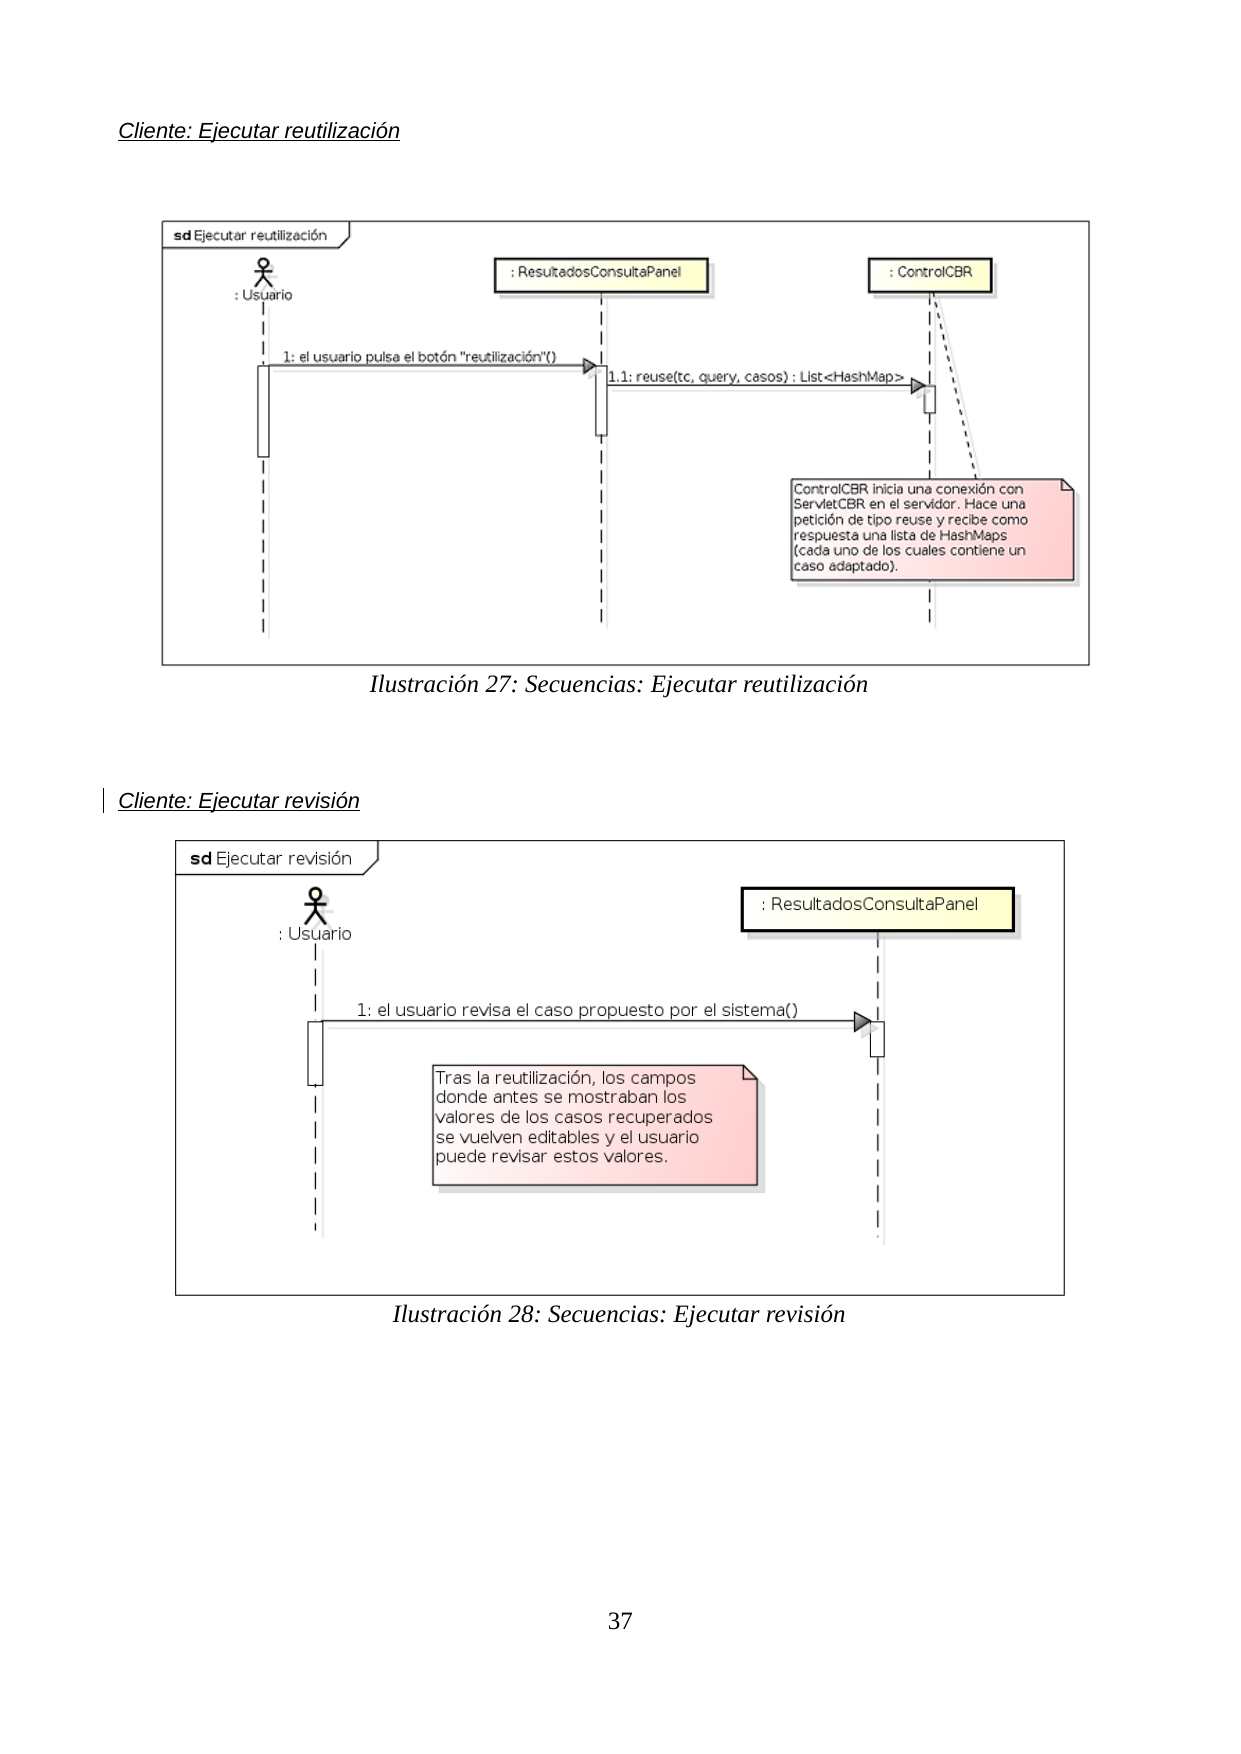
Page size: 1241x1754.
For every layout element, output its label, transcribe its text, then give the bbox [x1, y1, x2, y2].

subtitle Cliente: Ejecutar reutilización [118, 118, 1122, 143]
text Ilustración 27: Secuencias: Ejecutar reutilización [146, 202, 1093, 698]
text Ilustración 28: Secuencias: Ejecutar revisión [173, 1299, 1067, 1327]
subtitle Cliente: Ejecutar revisión [118, 788, 1122, 813]
picture [159, 218, 1094, 670]
picture [173, 838, 1068, 1299]
